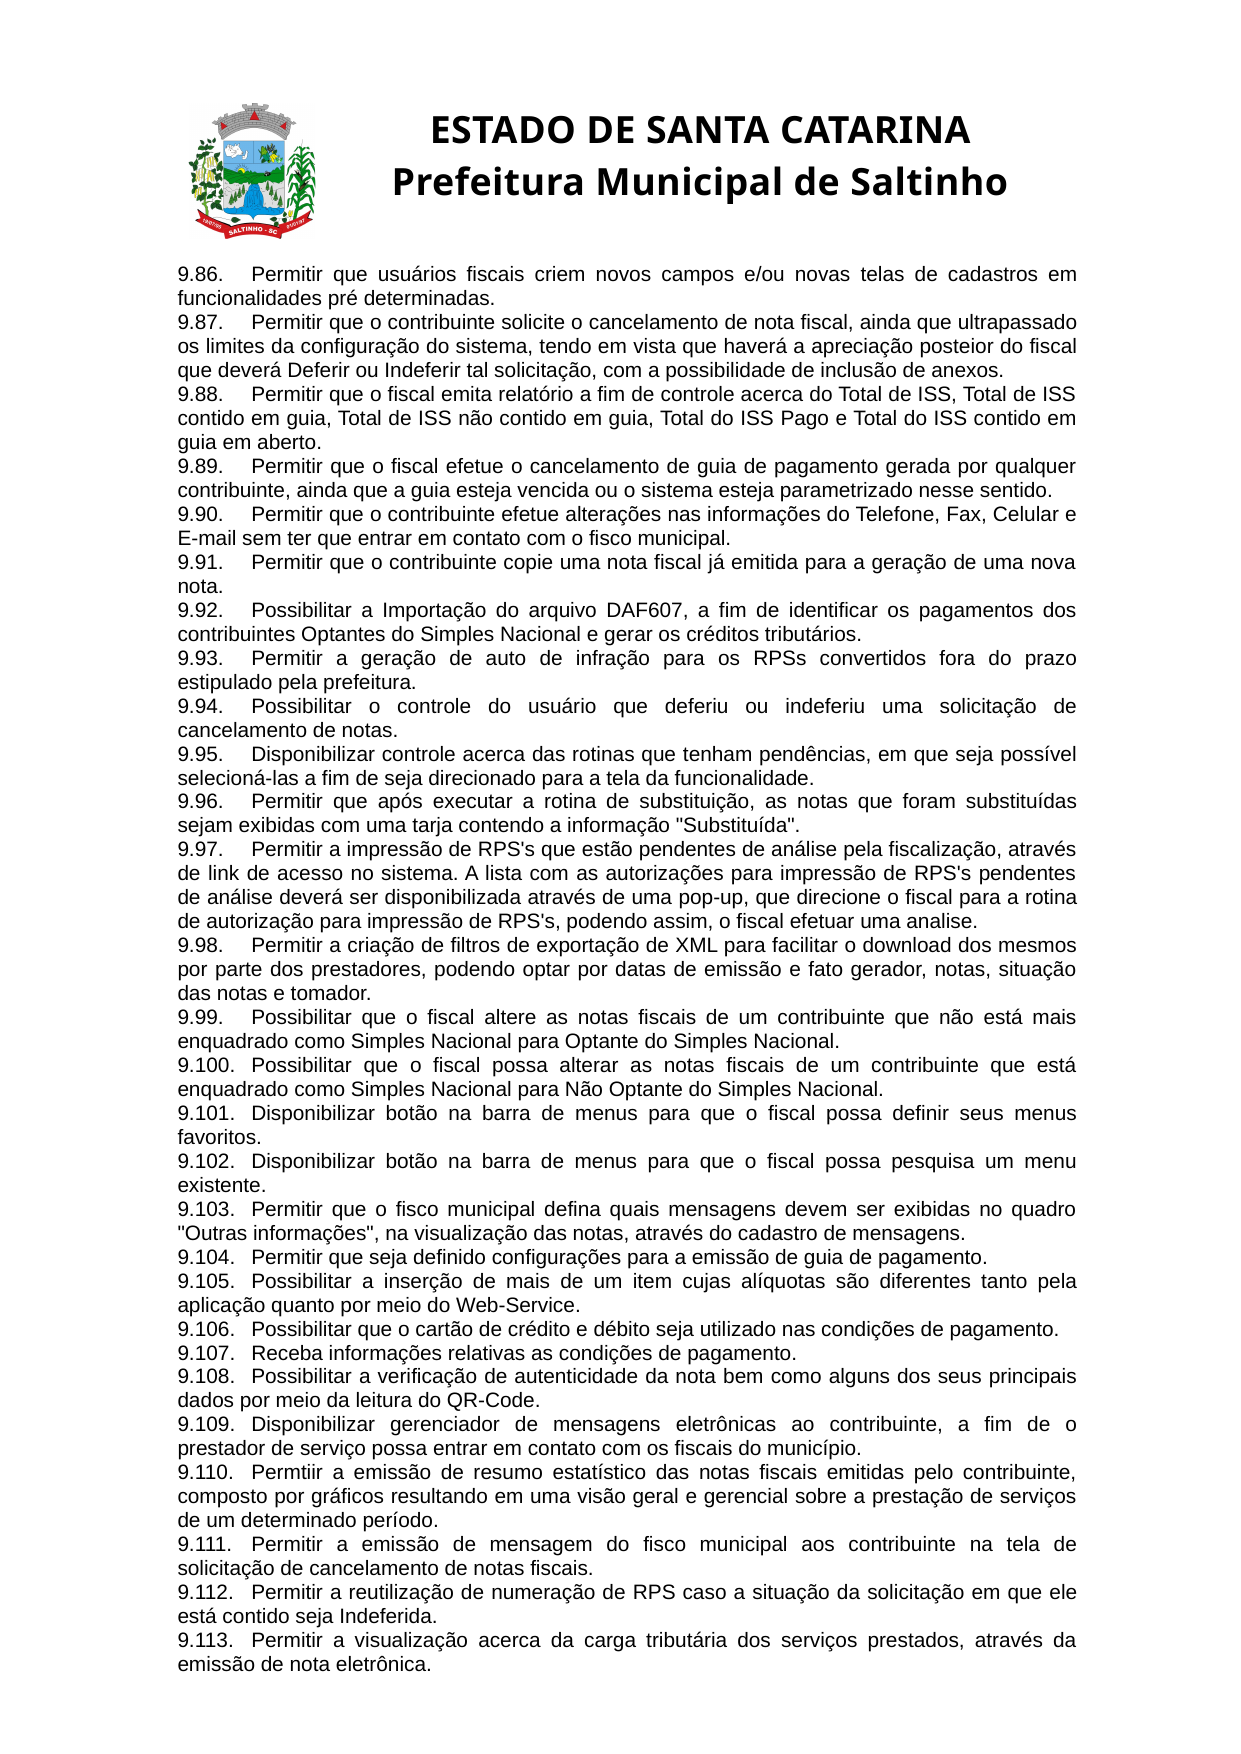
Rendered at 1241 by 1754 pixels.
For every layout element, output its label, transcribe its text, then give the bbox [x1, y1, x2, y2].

list Disponibilizar botão na barra de menus para que o fiscal possa pesquisa um menu existente. [177, 1149, 1078, 1197]
list Disponibilizar gerenciador de mensagens eletrônicas ao contribuinte, a fim de o prestador de serviço possa entrar em contato com os fiscais do município. [177, 1412, 1078, 1460]
list Possibilitar que o cartão de crédito e débito seja utilizado nas condições de pagamento. [177, 1316, 1078, 1340]
list Permitir que o fiscal emita relatório a fim de controle acerca do Total de ISS, Total de ISS contido em guia, Total de ISS não contido em guia, Total do ISS Pago e Total do ISS contido em guia em aberto. [177, 382, 1078, 454]
list Permitir que o fisco municipal defina quais mensagens devem ser exibidas no quadro "Outras informações", na visualização das notas, através do cadastro de mensagens. [177, 1197, 1078, 1244]
list Permitir que usuários fiscais criem novos campos e/ou novas telas de cadastros em funcionalidades pré determinadas. [177, 262, 1078, 310]
list Permitir a reutilização de numeração de RPS caso a situação da solicitação em que ele está contido seja Indeferida. [177, 1580, 1078, 1628]
list Possibilitar que o fiscal altere as notas fiscais de um contribuinte que não está mais enquadrado como Simples Nacional para Optante do Simples Nacional. [177, 1005, 1078, 1053]
list Permitir a criação de filtros de exportação de XML para facilitar o download dos mesmos por parte dos prestadores, podendo optar por datas de emissão e fato gerador, notas, situação das notas e tomador. [177, 933, 1078, 1005]
list Permitir que o contribuinte solicite o cancelamento de nota fiscal, ainda que ultrapassado os limites da configuração do sistema, tendo em vista que haverá a apreciação posteior do fiscal que deverá Deferir ou Indeferir tal solicitação, com a possibilidade de inclusão de anexos. [177, 310, 1078, 382]
list Permitir que o contribuinte copie uma nota fiscal já emitida para a geração de uma nova nota. [177, 550, 1078, 598]
list Possibilitar a inserção de mais de um item cujas alíquotas são diferentes tanto pela aplicação quanto por meio do Web-Service. [177, 1268, 1078, 1316]
list Permitir a impressão de RPS's que estão pendentes de análise pela fiscalização, através de link de acesso no sistema. A lista com as autorizações para impressão de RPS's pendentes de análise deverá ser disponibilizada através de uma pop-up, que direcione o fiscal para a rotina de autorização para impressão de RPS's, podendo assim, o fiscal efetuar uma analise. [177, 837, 1078, 933]
list Possibilitar a Importação do arquivo DAF607, a fim de identificar os pagamentos dos contribuintes Optantes do Simples Nacional e gerar os créditos tributários. [177, 598, 1078, 646]
list Receba informações relativas as condições de pagamento. [177, 1340, 1078, 1364]
list Possibilitar que o fiscal possa alterar as notas fiscais de um contribuinte que está enquadrado como Simples Nacional para Não Optante do Simples Nacional. [177, 1053, 1078, 1101]
list Permitir a emissão de mensagem do fisco municipal aos contribuinte na tela de solicitação de cancelamento de notas fiscais. [177, 1532, 1078, 1580]
list Disponibilizar controle acerca das rotinas que tenham pendências, em que seja possível selecioná-las a fim de seja direcionado para a tela da funcionalidade. [177, 741, 1078, 789]
list Permitir a geração de auto de infração para os RPSs convertidos fora do prazo estipulado pela prefeitura. [177, 646, 1078, 693]
list Permitir que o fiscal efetue o cancelamento de guia de pagamento gerada por qualquer contribuinte, ainda que a guia esteja vencida ou o sistema esteja parametrizado nesse sentido. [177, 454, 1078, 502]
list Possibilitar a verificação de autenticidade da nota bem como alguns dos seus principais dados por meio da leitura do QR-Code. [177, 1364, 1078, 1412]
list Possibilitar o controle do usuário que deferiu ou indeferiu uma solicitação de cancelamento de notas. [177, 693, 1078, 741]
list Permitir que o contribuinte efetue alterações nas informações do Telefone, Fax, Celular e E-mail sem ter que entrar em contato com o fisco municipal. [177, 502, 1078, 550]
list Disponibilizar botão na barra de menus para que o fiscal possa definir seus menus favoritos. [177, 1101, 1078, 1149]
list Permitir a visualização acerca da carga tributária dos serviços prestados, através da emissão de nota eletrônica. [177, 1628, 1078, 1676]
list Permtiir a emissão de resumo estatístico das notas fiscais emitidas pelo contribuinte, composto por gráficos resultando em uma visão geral e gerencial sobre a prestação de serviços de um determinado período. [177, 1460, 1078, 1532]
list Permitir que seja definido configurações para a emissão de guia de pagamento. [177, 1244, 1078, 1268]
list Permitir que após executar a rotina de substituição, as notas que foram substituídas sejam exibidas com uma tarja contendo a informação "Substituída". [177, 789, 1078, 837]
